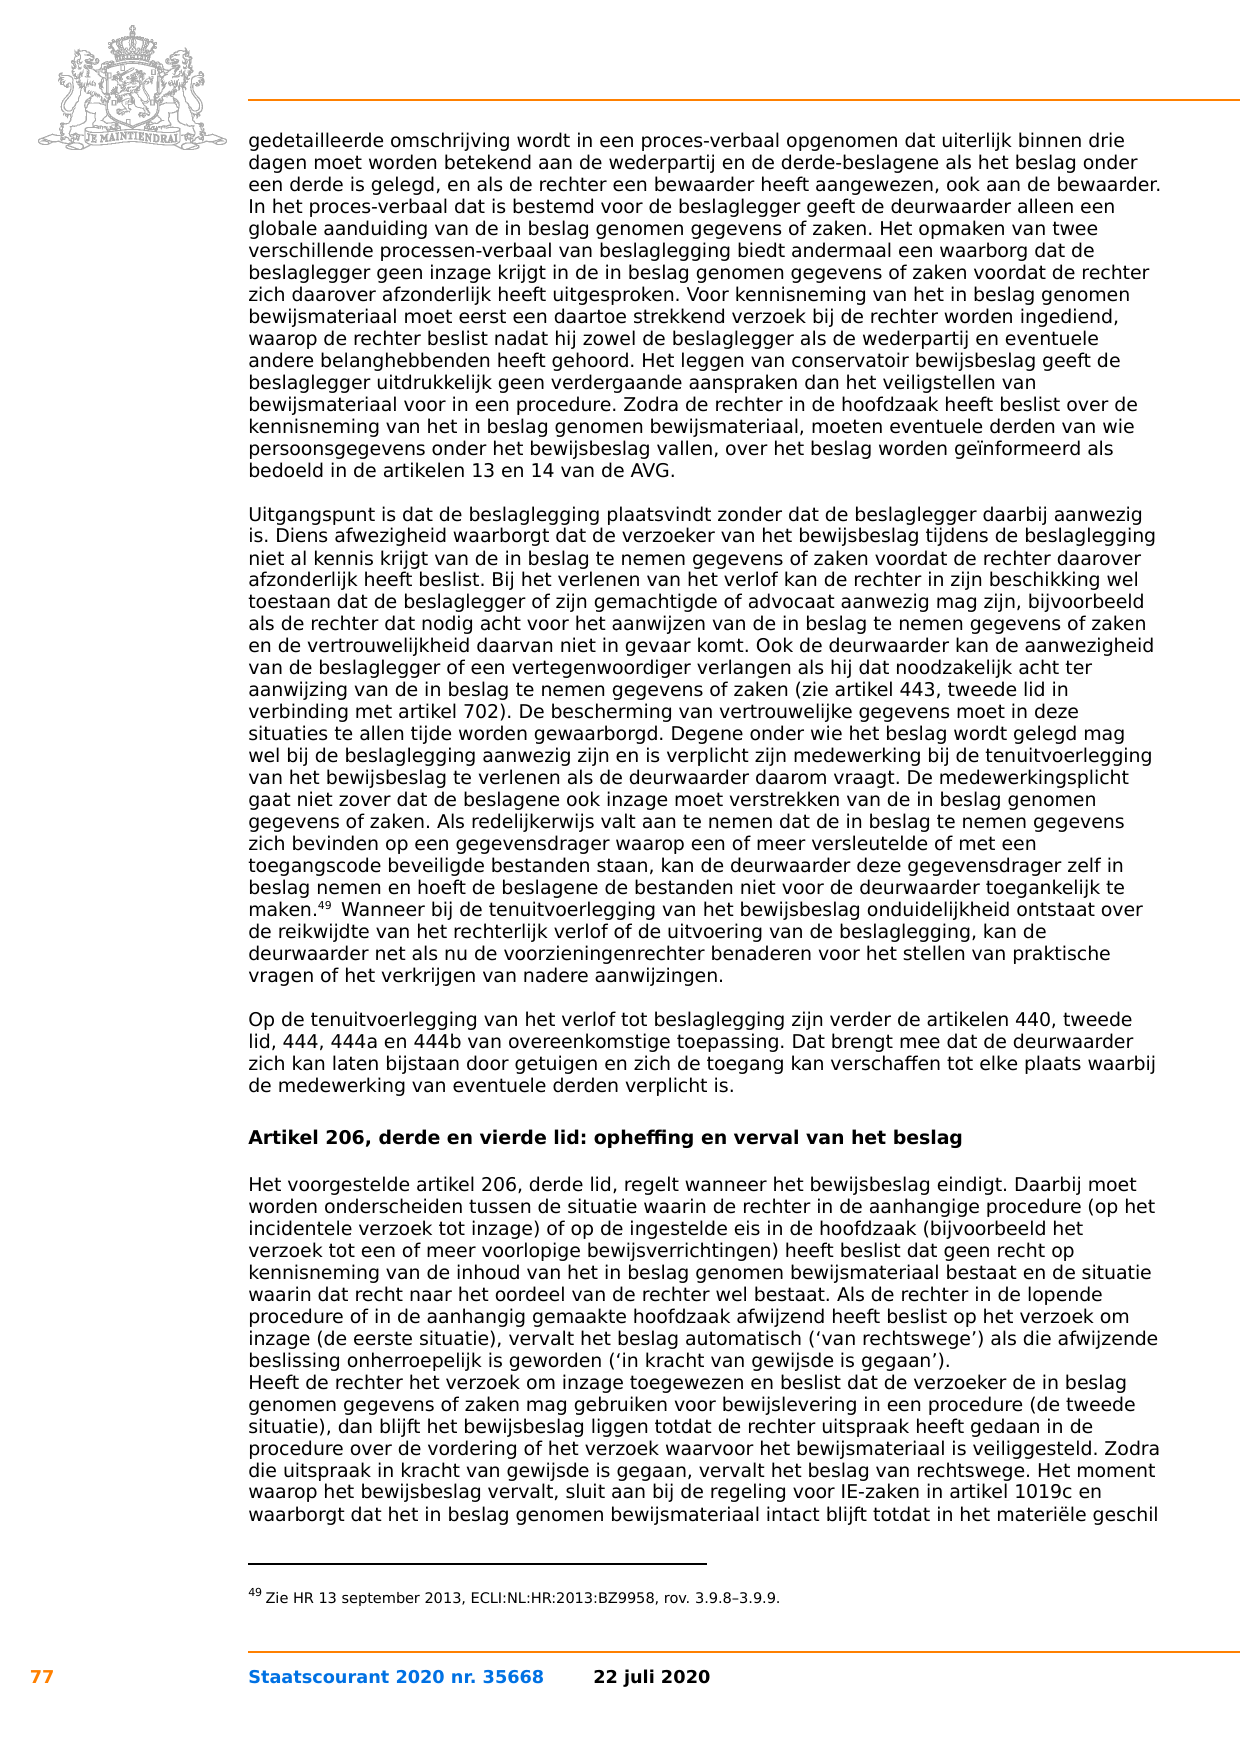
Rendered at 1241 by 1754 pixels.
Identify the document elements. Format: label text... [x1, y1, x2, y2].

text Uitgangspunt is dat de beslaglegging plaatsvindt zonder dat de beslaglegger daarbij aanwezig is. Diens afwezigheid waarborgt dat de verzoeker van het bewijsbeslag tijdens de beslaglegging niet al kennis krijgt van de in beslag te nemen gegevens of zaken voordat de rechter daarover afzonderlijk heeft beslist. Bij het verlenen van het verlof kan de rechter in zijn beschikking wel toestaan dat de beslaglegger of zijn gemachtigde of advocaat aanwezig mag zijn, bijvoorbeeld als de rechter dat nodig acht voor het aanwijzen van de in beslag te nemen gegevens of zaken en de vertrouwelijkheid daarvan niet in gevaar komt. Ook de deurwaarder kan de aanwezigheid van de beslaglegger of een vertegenwoordiger verlangen als hij dat noodzakelijk acht ter aanwijzing van de in beslag te nemen gegevens of zaken (zie artikel 443, tweede lid in verbinding met artikel 702). De bescherming van vertrouwelijke gegevens moet in deze situaties te allen tijde worden gewaarborgd. Degene onder wie het beslag wordt gelegd mag wel bij de beslaglegging aanwezig zijn en is verplicht zijn medewerking bij de tenuitvoerlegging van het bewijsbeslag te verlenen als de deurwaarder daarom vraagt. De medewerkingsplicht gaat niet zover dat de beslagene ook inzage moet verstrekken van de in beslag genomen gegevens of zaken. Als redelijkerwijs valt aan te nemen dat de in beslag te nemen gegevens zich bevinden op een gegevensdrager waarop een of meer versleutelde of met een toegangscode beveiligde bestanden staan, kan de deurwaarder deze gegevensdrager zelf in beslag nemen en hoeft de beslagene de bestanden niet voor de deurwaarder toegankelijk te maken. Wanneer bij de tenuitvoerlegging van het bewijsbeslag onduidelijkheid ontstaat over de reikwijdte van het rechterlijk verlof of de uitvoering van de beslaglegging, kan de deurwaarder net als nu de voorzieningenrechter benaderen voor het stellen van praktische vragen of het verkrijgen van nadere aanwijzingen. [248, 503, 1163, 987]
subtitle Artikel 206, derde en vierde lid: opheffing en verval van het beslag [248, 1127, 1163, 1149]
text Op de tenuitvoerlegging van het verlof tot beslaglegging zijn verder de artikelen 440, tweede lid, 444, 444a en 444b van overeenkomstige toepassing. Dat brengt mee dat de deurwaarder zich kan laten bijstaan door getuigen en zich de toegang kan verschaffen tot elke plaats waarbij de medewerking van eventuele derden verplicht is. [248, 1009, 1163, 1097]
text Zie HR 13 september 2013, ECLI:NL:HR:2013:BZ9958, rov. 3.9.8–3.9.9. [248, 1586, 1163, 1608]
text gedetailleerde omschrijving wordt in een proces-verbaal opgenomen dat uiterlijk binnen drie dagen moet worden betekend aan de wederpartij en de derde-beslagene als het beslag onder een derde is gelegd, en als de rechter een bewaarder heeft aangewezen, ook aan de bewaarder. In het proces-verbaal dat is bestemd voor de beslaglegger geeft de deurwaarder alleen een globale aanduiding van de in beslag genomen gegevens of zaken. Het opmaken van twee verschillende processen-verbaal van beslaglegging biedt andermaal een waarborg dat de beslaglegger geen inzage krijgt in de in beslag genomen gegevens of zaken voordat de rechter zich daarover afzonderlijk heeft uitgesproken. Voor kennisneming van het in beslag genomen bewijsmateriaal moet eerst een daartoe strekkend verzoek bij de rechter worden ingediend, waarop de rechter beslist nadat hij zowel de beslaglegger als de wederpartij en eventuele andere belanghebbenden heeft gehoord. Het leggen van conservatoir bewijsbeslag geeft de beslaglegger uitdrukkelijk geen verdergaande aanspraken dan het veiligstellen van bewijsmateriaal voor in een procedure. Zodra de rechter in de hoofdzaak heeft beslist over de kennisneming van het in beslag genomen bewijsmateriaal, moeten eventuele derden van wie persoonsgegevens onder het bewijsbeslag vallen, over het beslag worden geïnformeerd als bedoeld in de artikelen 13 en 14 van de AVG. [248, 130, 1163, 482]
picture [38, 25, 227, 150]
text Het voorgestelde artikel 206, derde lid, regelt wanneer het bewijsbeslag eindigt. Daarbij moet worden onderscheiden tussen de situatie waarin de rechter in de aanhangige procedure (op het incidentele verzoek tot inzage) of op de ingestelde eis in de hoofdzaak (bijvoorbeeld het verzoek tot een of meer voorlopige bewijsverrichtingen) heeft beslist dat geen recht op kennisneming van de inhoud van het in beslag genomen bewijsmateriaal bestaat en de situatie waarin dat recht naar het oordeel van de rechter wel bestaat. Als de rechter in de lopende procedure of in de aanhangig gemaakte hoofdzaak afwijzend heeft beslist op het verzoek om inzage (de eerste situatie), vervalt het beslag automatisch (‘van rechtswege’) als die afwijzende beslissing onherroepelijk is geworden (‘in kracht van gewijsde is gegaan’). [248, 1174, 1163, 1372]
text Heeft de rechter het verzoek om inzage toegewezen en beslist dat de verzoeker de in beslag genomen gegevens of zaken mag gebruiken voor bewijslevering in een procedure (de tweede situatie), dan blijft het bewijsbeslag liggen totdat de rechter uitspraak heeft gedaan in de procedure over de vordering of het verzoek waarvoor het bewijsmateriaal is veiliggesteld. Zodra die uitspraak in kracht van gewijsde is gegaan, vervalt het beslag van rechtswege. Het moment waarop het bewijsbeslag vervalt, sluit aan bij de regeling voor IE-zaken in artikel 1019c en waarborgt dat het in beslag genomen bewijsmateriaal intact blijft totdat in het materiële geschil [248, 1372, 1163, 1525]
